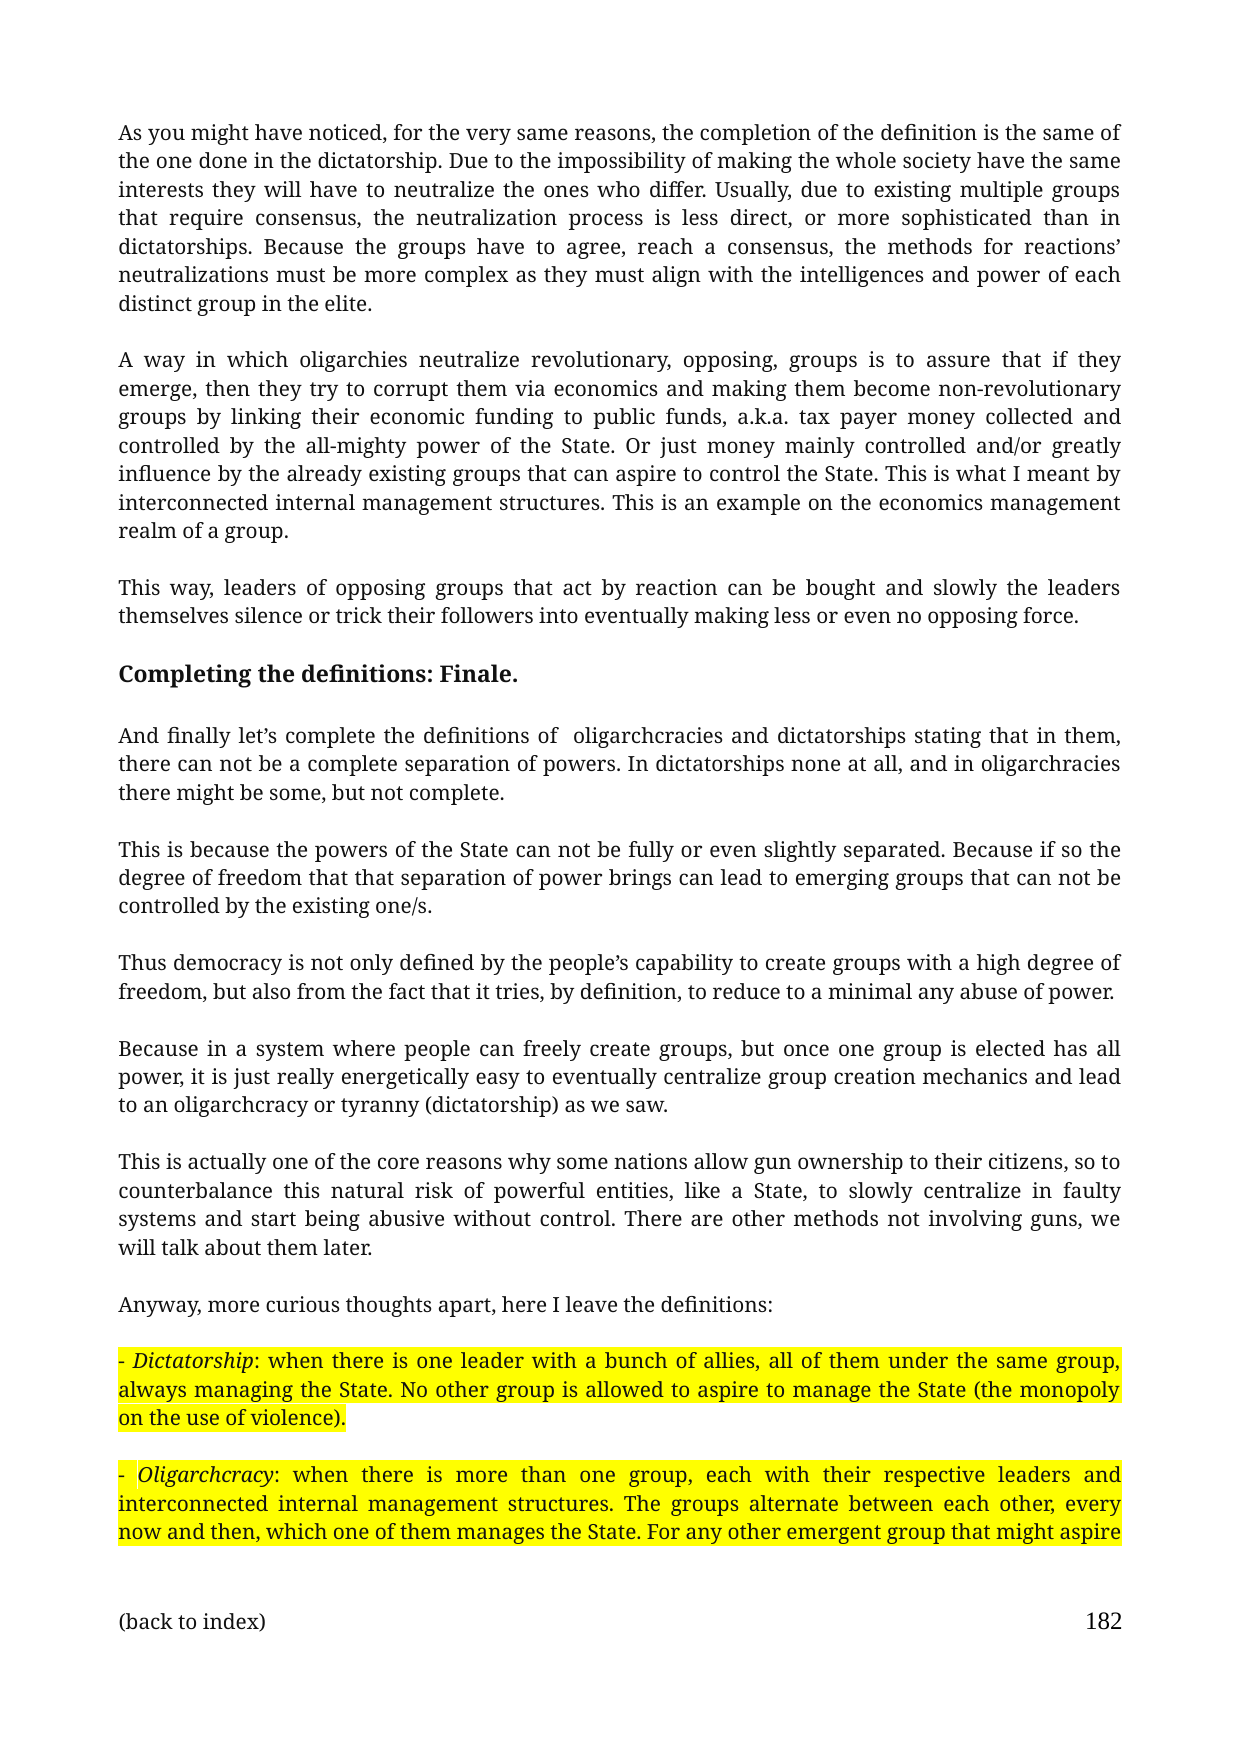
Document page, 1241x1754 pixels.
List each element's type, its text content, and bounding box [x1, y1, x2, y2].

text Anyway, more curious thoughts apart, here I leave the definitions: [118, 1290, 1122, 1318]
text Thus democracy is not only defined by the people’s capability to create groups with a high degree of freedom, but also from the fact that it tries, by definition, to reduce to a minimal any abuse of power. [118, 948, 1122, 1005]
text As you might have noticed, for the very same reasons, the completion of the definition is the same of the one done in the dictatorship. Due to the impossibility of making the whole society have the same interests they will have to neutralize the ones who differ. Usually, due to existing multiple groups that require consensus, the neutralization process is less direct, or more sophisticated than in dictatorships. Because the groups have to agree, reach a consensus, the methods for reactions’ neutralizations must be more complex as they must align with the intelligences and power of each distinct group in the elite. [118, 118, 1122, 317]
text - Dictatorship: when there is one leader with a bunch of allies, all of them under the same group, always managing the State. No other group is allowed to aspire to manage the State (the monopoly on the use of violence). [118, 1347, 1122, 1432]
text A way in which oligarchies neutralize revolutionary, opposing, groups is to assure that if they emerge, then they try to corrupt them via economics and making them become non-revolutionary groups by linking their economic funding to public funds, a.k.a. tax payer money collected and controlled by the all-mighty power of the State. Or just money mainly controlled and/or greatly influence by the already existing groups that can aspire to control the State. This is what I meant by interconnected internal management structures. This is an example on the economics management realm of a group. [118, 346, 1122, 545]
text And finally let’s complete the definitions of oligarchcracies and dictatorships stating that in them, there can not be a complete separation of powers. In dictatorships none at all, and in oligarchracies there might be some, but not complete. [118, 721, 1122, 806]
text Because in a system where people can freely create groups, but once one group is elected has all power, it is just really energetically easy to eventually centralize group creation mechanics and lead to an oligarchcracy or tyranny (dictatorship) as we saw. [118, 1034, 1122, 1119]
text Completing the definitions: Finale. [118, 658, 1122, 690]
text - Oligarchcracy: when there is more than one group, each with their respective leaders and interconnected internal management structures. The groups alternate between each other, every now and then, which one of them manages the State. For any other emergent group that might aspire [118, 1460, 1122, 1546]
text This is actually one of the core reasons why some nations allow gun ownership to their citizens, so to counterbalance this natural risk of powerful entities, like a State, to slowly centralize in faulty systems and start being abusive without control. There are other methods not involving guns, we will talk about them later. [118, 1147, 1122, 1261]
text This way, leaders of opposing groups that act by reaction can be bought and slowly the leaders themselves silence or trick their followers into eventually making less or even no opposing force. [118, 573, 1122, 630]
text This is because the powers of the State can not be fully or even slightly separated. Because if so the degree of freedom that that separation of power brings can lead to emerging groups that can not be controlled by the existing one/s. [118, 835, 1122, 920]
